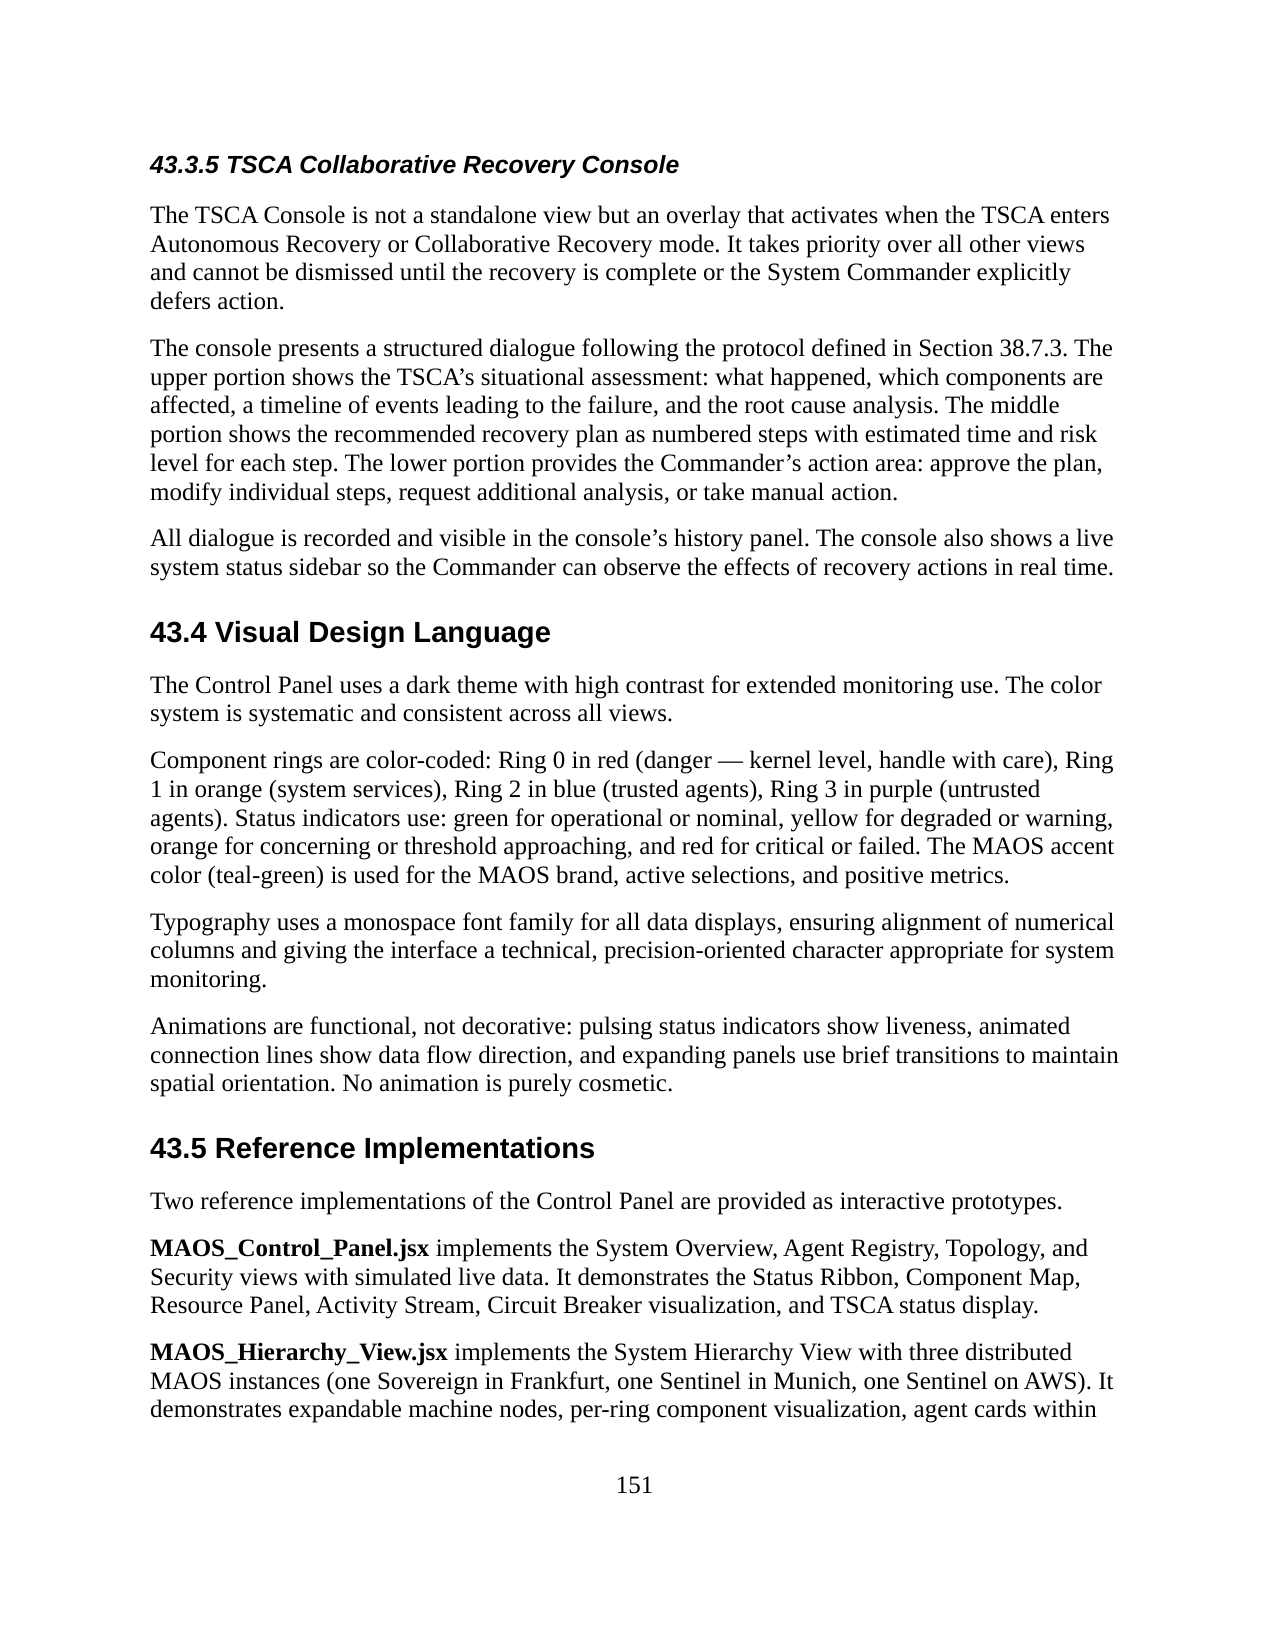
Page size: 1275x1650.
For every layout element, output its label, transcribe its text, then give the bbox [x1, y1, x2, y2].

text Component rings are color-coded: Ring 0 in red (danger — kernel level, handle with care), Ring 1 in orange (system services), Ring 2 in blue (trusted agents), Ring 3 in purple (untrusted agents). Status indicators use: green for operational or nominal, yellow for degraded or warning, orange for concerning or threshold approaching, and red for critical or failed. The MAOS accent color (teal-green) is used for the MAOS brand, active selections, and positive metrics. [150, 745, 1125, 889]
text The Control Panel uses a dark theme with high contrast for extended monitoring use. The color system is systematic and consistent across all views. [150, 670, 1125, 727]
subtitle 43.4 Visual Design Language [150, 615, 1125, 648]
text MAOS_Control_Panel.jsx implements the System Overview, Agent Registry, Topology, and Security views with simulated live data. It demonstrates the Status Ribbon, Component Map, Resource Panel, Activity Stream, Circuit Breaker visualization, and TSCA status display. [150, 1233, 1125, 1319]
text All dialogue is recorded and visible in the console’s history panel. The console also shows a live system status sidebar so the Commander can observe the effects of recovery actions in real time. [150, 523, 1125, 581]
subtitle 43.5 Reference Implementations [150, 1131, 1125, 1165]
text Two reference implementations of the Control Panel are provided as interactive prototypes. [150, 1186, 1125, 1215]
text MAOS_Hierarchy_View.jsx implements the System Hierarchy View with three distributed MAOS instances (one Sovereign in Frankfurt, one Sentinel in Munich, one Sentinel on AWS). It demonstrates expandable machine nodes, per-ring component visualization, agent cards within [150, 1337, 1125, 1423]
text Animations are functional, not decorative: pulsing status indicators show liveness, animated connection lines show data flow direction, and expanding panels use brief transitions to maintain spatial orientation. No animation is purely cosmetic. [150, 1011, 1125, 1097]
text Typography uses a monospace font family for all data displays, ensuring alignment of numerical columns and giving the interface a technical, precision-oriented character appropriate for system monitoring. [150, 907, 1125, 993]
subtitle 43.3.5 TSCA Collaborative Recovery Console [150, 150, 1125, 178]
text The TSCA Console is not a standalone view but an overlay that activates when the TSCA enters Autonomous Recovery or Collaborative Recovery mode. It takes priority over all other views and cannot be dismissed until the recovery is complete or the System Commander explicitly defers action. [150, 200, 1125, 315]
text The console presents a structured dialogue following the protocol defined in Section 38.7.3. The upper portion shows the TSCA’s situational assessment: what happened, which components are affected, a timeline of events leading to the failure, and the root cause analysis. The middle portion shows the recommended recovery plan as numbered steps with estimated time and risk level for each step. The lower portion provides the Commander’s action area: approve the plan, modify individual steps, request additional analysis, or take manual action. [150, 333, 1125, 505]
